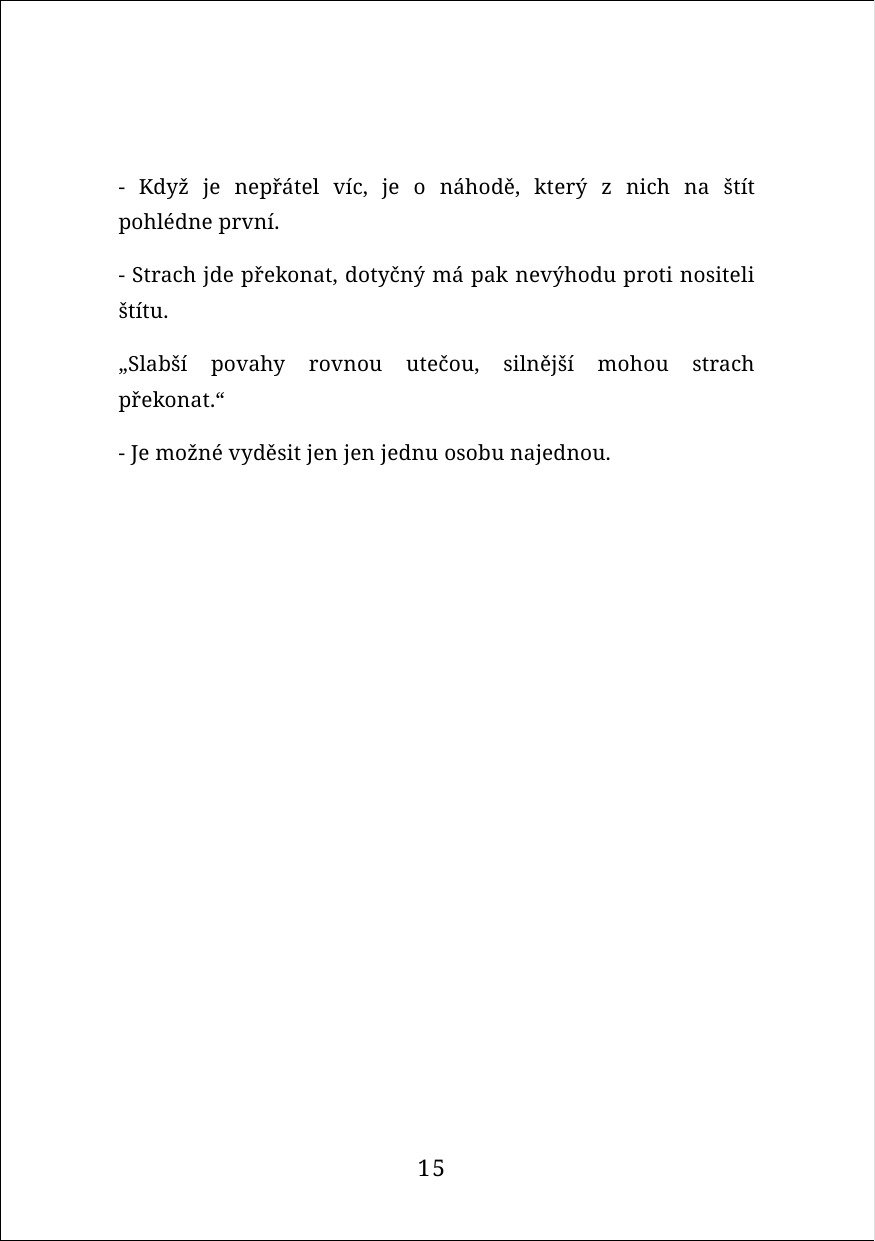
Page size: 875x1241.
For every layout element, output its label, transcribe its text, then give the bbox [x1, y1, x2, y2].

text - Strach jde překonat, dotyčný má pak nevýhodu proti nositeli štítu. [118, 261, 756, 324]
text - Když je nepřátel víc, je o náhodě, který z nich na štít pohlédne první. [118, 172, 756, 236]
text - Je možné vyděsit jen jen jednu osobu najednou. [118, 438, 756, 466]
text „Slabší povahy rovnou utečou, silnější mohou strach překonat.“ [118, 349, 756, 413]
